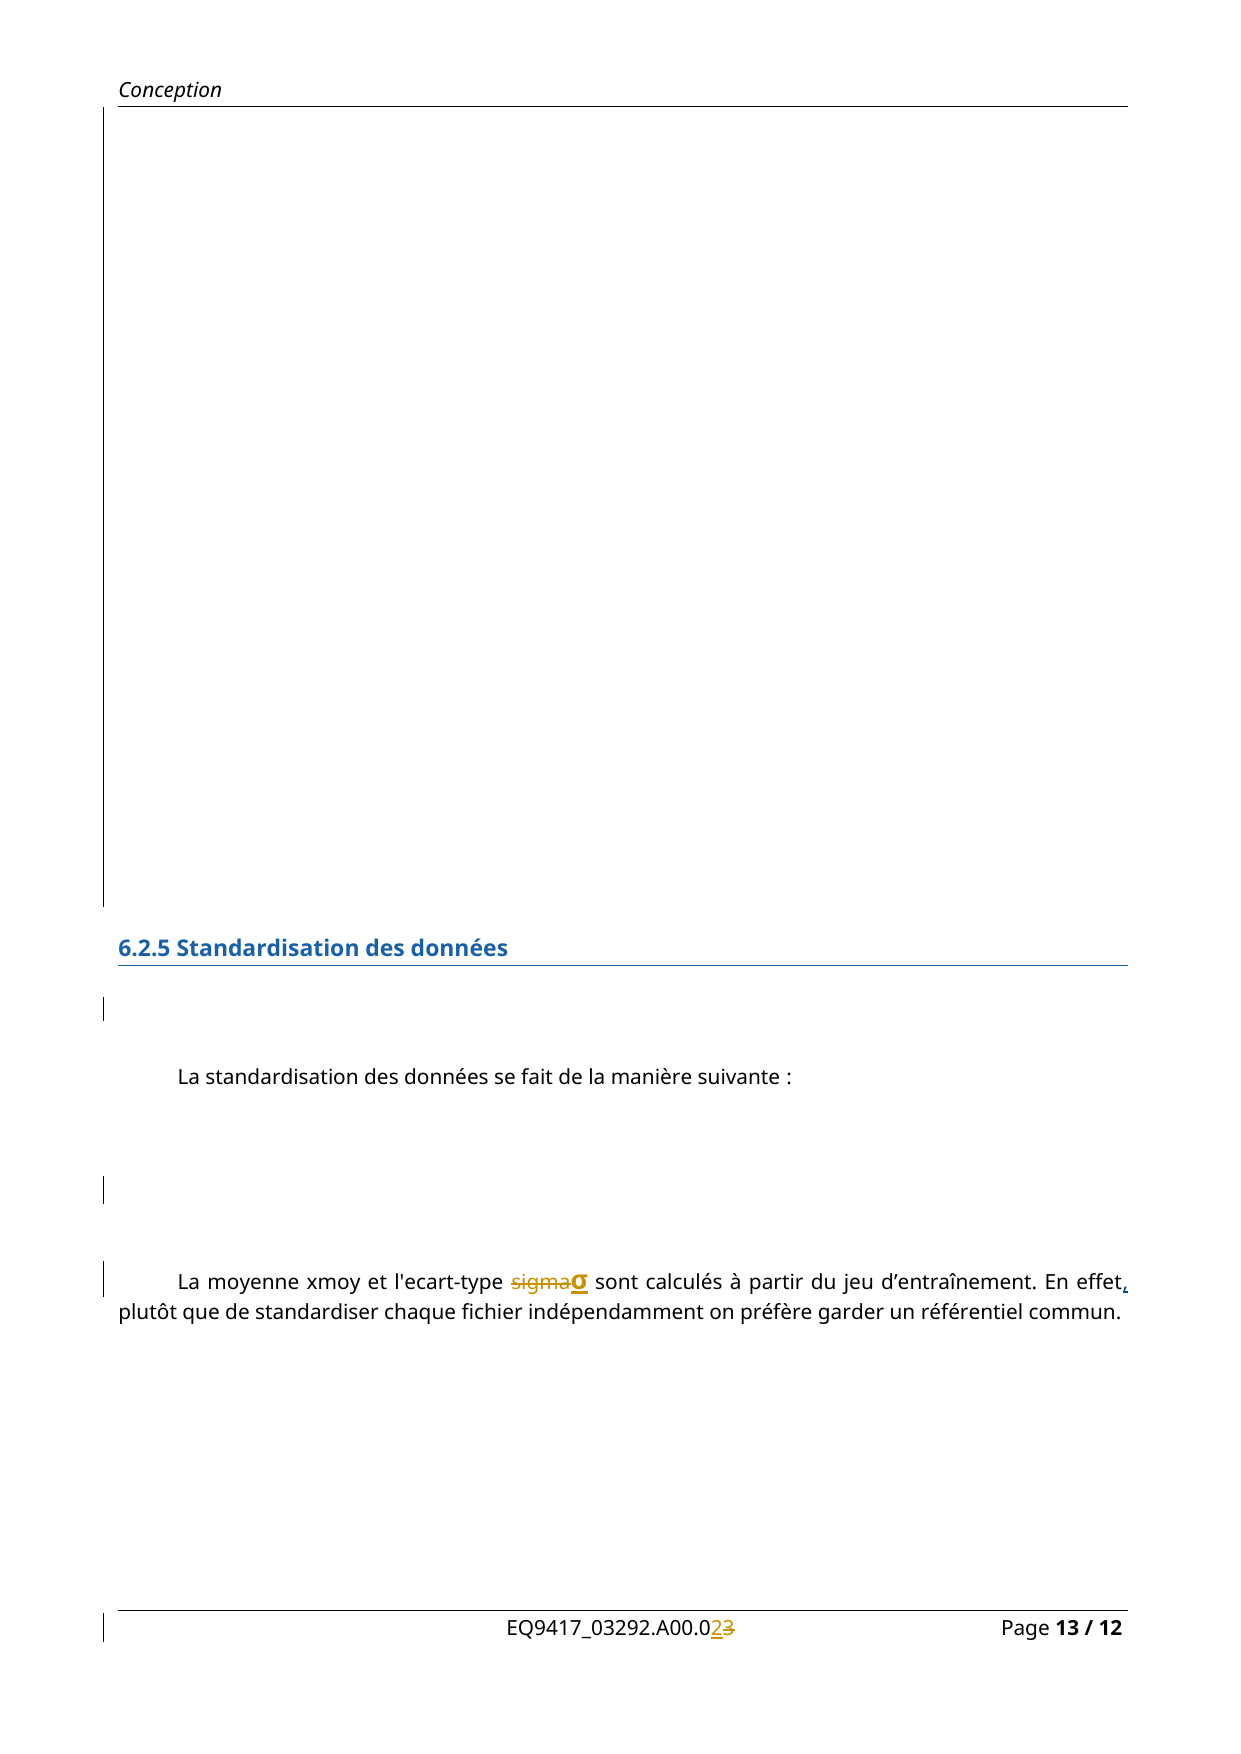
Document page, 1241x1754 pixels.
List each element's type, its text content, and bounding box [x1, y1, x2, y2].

text La moyenne xmoy et l'ecart-type σ sont calculés à partir du jeu d’entraînement. En effet, plutôt que de standardiser chaque fichier indépendamment on préfère garder un référentiel commun. [118, 1261, 1128, 1326]
text La standardisation des données se fait de la manière suivante : [118, 1062, 1128, 1090]
subtitle 6.2.5 Standardisation des données [118, 932, 1128, 965]
